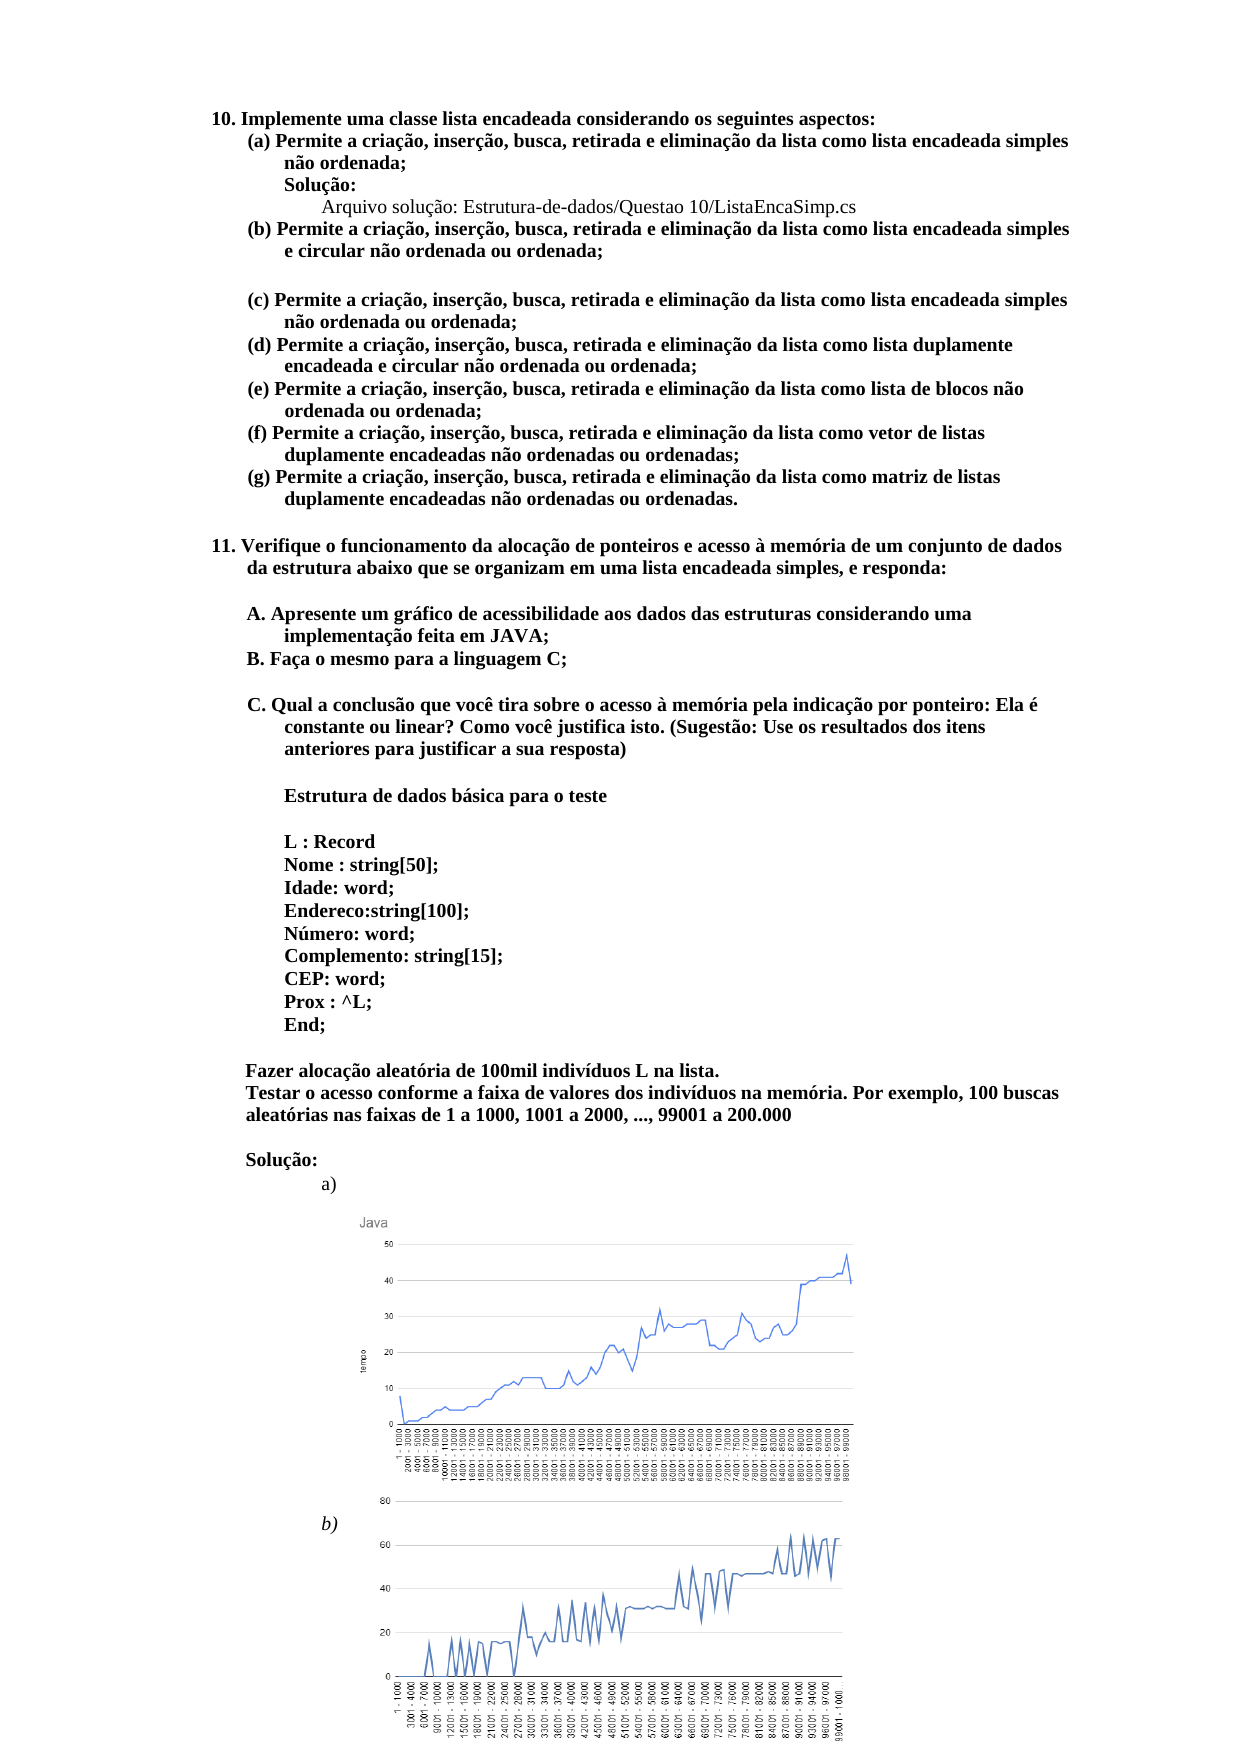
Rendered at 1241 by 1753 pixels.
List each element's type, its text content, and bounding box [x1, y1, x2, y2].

text (e) Permite a criação, inserção, busca, retirada e eliminação da lista como lista de blocos não ordenada ou ordenada; [247, 378, 1074, 422]
text Solução: a) [245, 1148, 1064, 1196]
text Testar o acesso conforme a faixa de valores dos indivíduos na memória. Por exemplo, 100 buscas aleatórias nas faixas de 1 a 1000, 1001 a 2000, ..., 99001 a 200.000 [245, 1082, 1064, 1126]
text Prox : ^L; [284, 990, 1074, 1013]
text Número: word; [284, 922, 1074, 944]
text End; [284, 1013, 1074, 1036]
text (c) Permite a criação, inserção, busca, retirada e eliminação da lista como lista encadeada simples não ordenada ou ordenada; [247, 289, 1074, 333]
picture [345, 1204, 865, 1752]
text Complemento: string[15]; [284, 944, 1074, 967]
text b) [210, 1220, 360, 1534]
text L : Record [284, 830, 1074, 853]
text (b) Permite a criação, inserção, busca, retirada e eliminação da lista como lista encadeada simples e circular não ordenada ou ordenada; [247, 218, 1074, 262]
text 11. Verifique o funcionamento da alocação de ponteiros e acesso à memória de um conjunto de dados da estrutura abaixo que se organizam em uma lista encadeada simples, e responda: [211, 535, 1069, 578]
text C. Qual a conclusão que você tira sobre o acesso à memória pela indicação por ponteiro: Ela é constante ou linear? Como você justifica isto. (Sugestão: Use os resultados dos itens anteriores para justificar a sua resposta) [247, 694, 1051, 759]
text Fazer alocação aleatória de 100mil indivíduos L na lista. [245, 1059, 1074, 1082]
text B. Faça o mesmo para a linguagem C; [246, 647, 1074, 670]
text CEP: word; [284, 967, 1074, 990]
text (g) Permite a criação, inserção, busca, retirada e eliminação da lista como matriz de listas duplamente encadeadas não ordenadas ou ordenadas. [247, 467, 1074, 510]
text Idade: word; [284, 876, 1074, 899]
text [852, 1220, 1075, 1534]
text (d) Permite a criação, inserção, busca, retirada e eliminação da lista como lista duplamente encadeada e circular não ordenada ou ordenada; [247, 334, 1074, 377]
text Endereco:string[100]; [284, 899, 1074, 922]
text Estrutura de dados básica para o teste [284, 784, 1074, 807]
text (a) Permite a criação, inserção, busca, retirada e eliminação da lista como lista encadeada simples não ordenada; Solução: Arquivo solução: Estrutura-de-dados/Questao 10/ListaEncaSimp.cs [247, 130, 1074, 218]
text A. Apresente um gráfico de acessibilidade aos dados das estruturas considerando uma implementação feita em JAVA; [246, 603, 980, 647]
text (f) Permite a criação, inserção, busca, retirada e eliminação da lista como vetor de listas duplamente encadeadas não ordenadas ou ordenadas; [247, 422, 1074, 466]
text 10. Implemente uma classe lista encadeada considerando os seguintes aspectos: [211, 107, 1074, 130]
text Nome : string[50]; [284, 853, 1074, 876]
